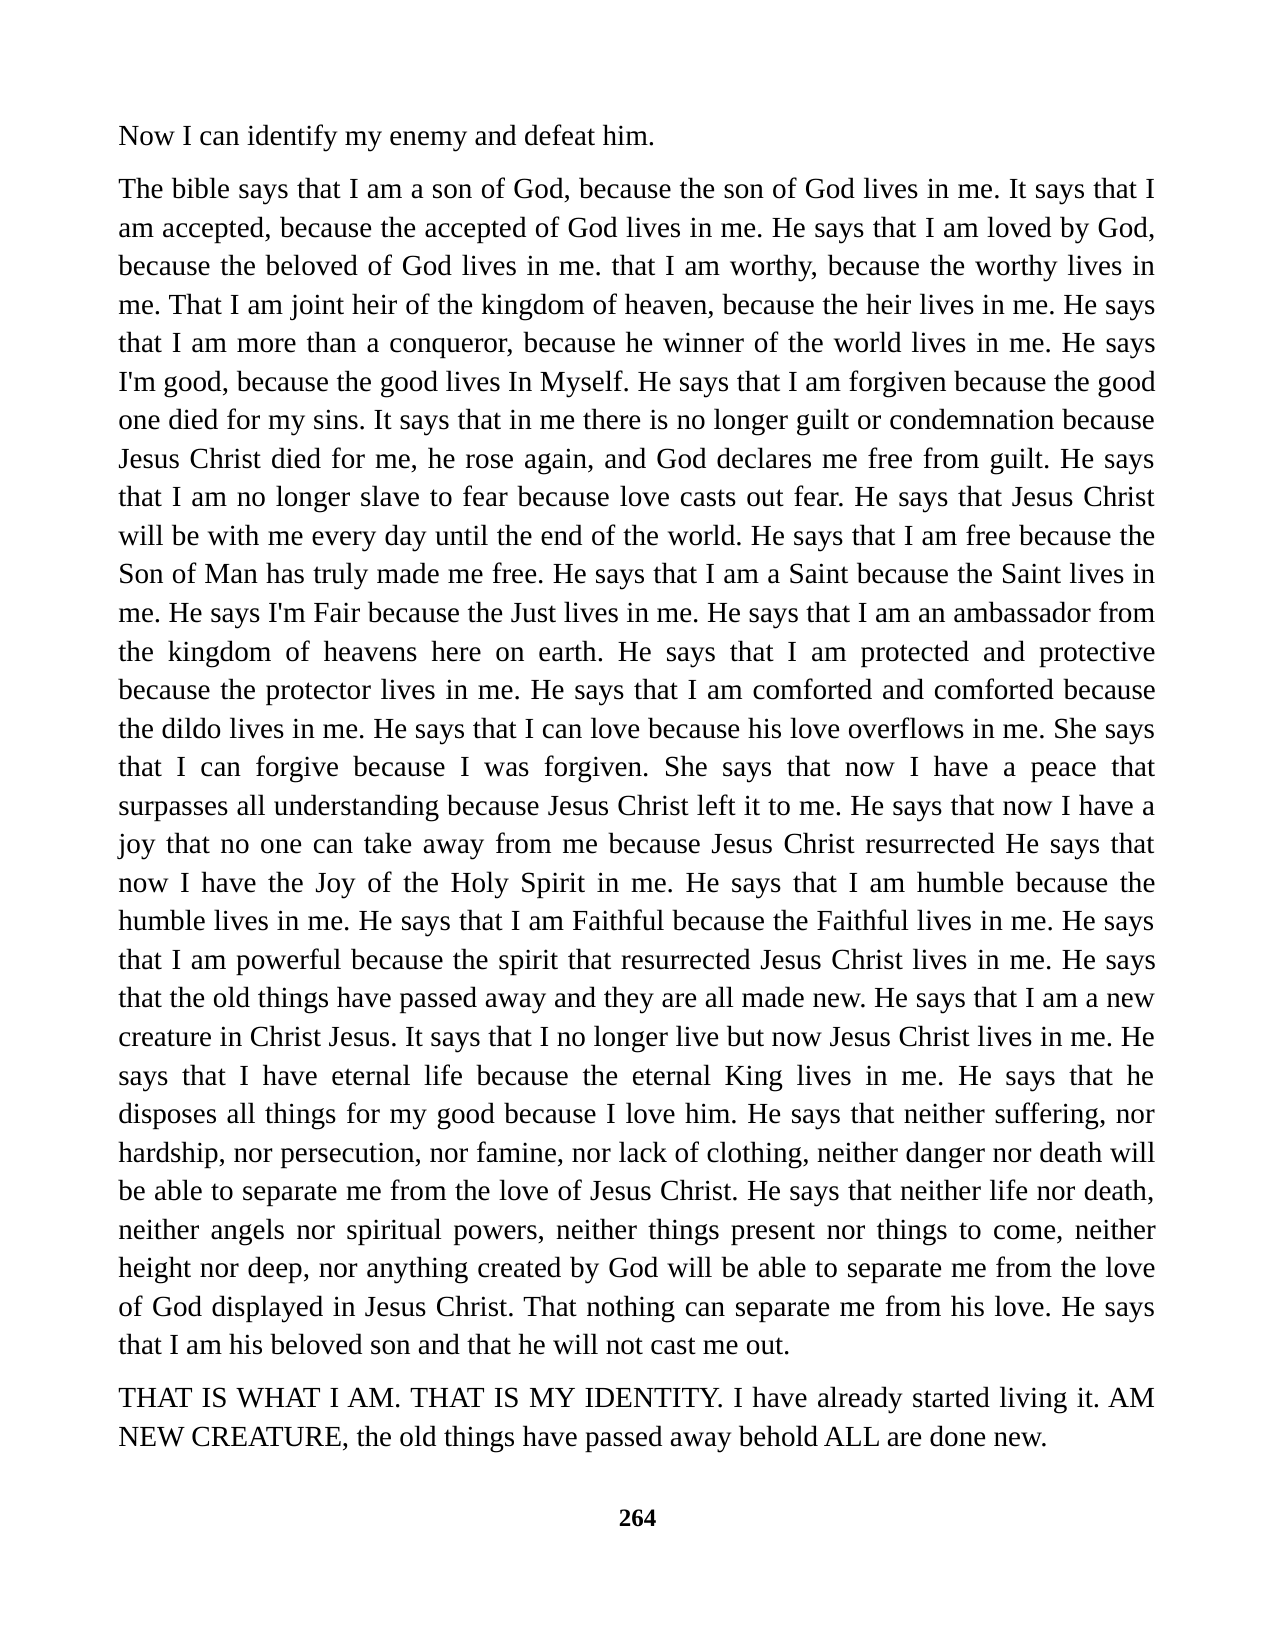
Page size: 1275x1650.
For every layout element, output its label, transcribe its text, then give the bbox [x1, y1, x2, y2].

text Now I can identify my enemy and defeat him. [118, 118, 1157, 152]
text The bible says that I am a son of God, because the son of God lives in me. It says that I am accepted, because the accepted of God lives in me. He says that I am loved by God, because the beloved of God lives in me. that I am worthy, because the worthy lives in me. That I am joint heir of the kingdom of heaven, because the heir lives in me. He says that I am more than a conqueror, because he winner of the world lives in me. He says I'm good, because the good lives In Myself. He says that I am forgiven because the good one died for my sins. It says that in me there is no longer guilt or condemnation because Jesus Christ died for me, he rose again, and God declares me free from guilt. He says that I am no longer slave to fear because love casts out fear. He says that Jesus Christ will be with me every day until the end of the world. He says that I am free because the Son of Man has truly made me free. He says that I am a Saint because the Saint lives in me. He says I'm Fair because the Just lives in me. He says that I am an ambassador from the kingdom of heavens here on earth. He says that I am protected and protective because the protector lives in me. He says that I am comforted and comforted because the dildo lives in me. He says that I can love because his love overflows in me. She says that I can forgive because I was forgiven. She says that now I have a peace that surpasses all understanding because Jesus Christ left it to me. He says that now I have a joy that no one can take away from me because Jesus Christ resurrected He says that now I have the Joy of the Holy Spirit in me. He says that I am humble because the humble lives in me. He says that I am Faithful because the Faithful lives in me. He says that I am powerful because the spirit that resurrected Jesus Christ lives in me. He says that the old things have passed away and they are all made new. He says that I am a new creature in Christ Jesus. It says that I no longer live but now Jesus Christ lives in me. He says that I have eternal life because the eternal King lives in me. He says that he disposes all things for my good because I love him. He says that neither suffering, nor hardship, nor persecution, nor famine, nor lack of clothing, neither danger nor death will be able to separate me from the love of Jesus Christ. He says that neither life nor death, neither angels nor spiritual powers, neither things present nor things to come, neither height nor deep, nor anything created by God will be able to separate me from the love of God displayed in Jesus Christ. That nothing can separate me from his love. He says that I am his beloved son and that he will not cast me out. [118, 171, 1157, 1361]
text THAT IS WHAT I AM. THAT IS MY IDENTITY. I have already started living it. AM NEW CREATURE, the old things have passed away behold ALL are done new. [118, 1381, 1157, 1453]
